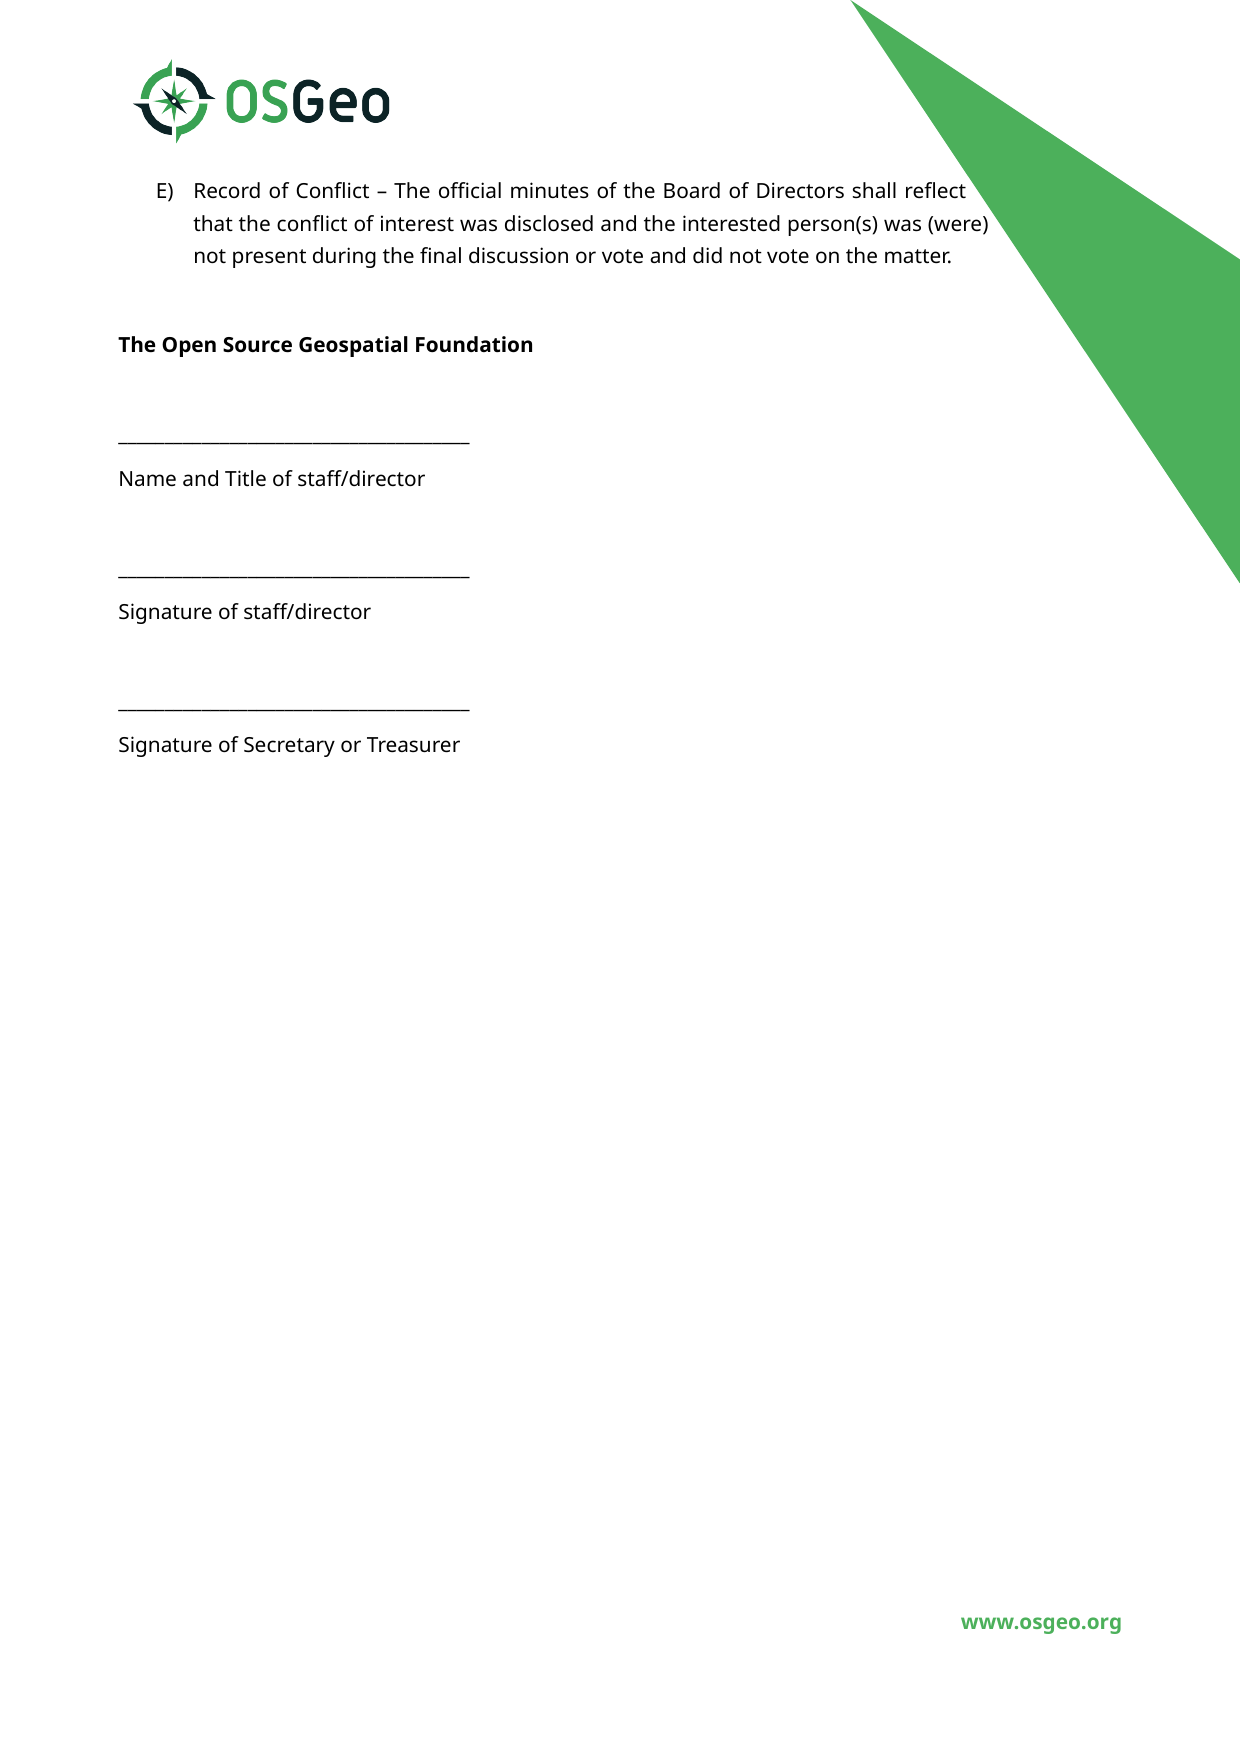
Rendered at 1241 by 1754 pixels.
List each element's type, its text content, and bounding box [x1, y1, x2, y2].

text ______________________________________ [118, 419, 1122, 448]
picture [132, 59, 390, 144]
text Name and Title of staff/director [118, 464, 1122, 492]
text The Open Source Geospatial Foundation [118, 330, 1089, 359]
list Record of Conflict – The official minutes of the Board of Directors shall reflect that the conflict of interest was disclosed and the interested person(s) was (were) not present during the final discussion or vote and did not vote on the matter. [156, 176, 1030, 270]
text Signature of staff/director [118, 597, 1122, 626]
text Signature of Secretary or Treasurer [118, 731, 1122, 759]
text ______________________________________ [118, 686, 1122, 714]
text ______________________________________ [118, 553, 1122, 581]
